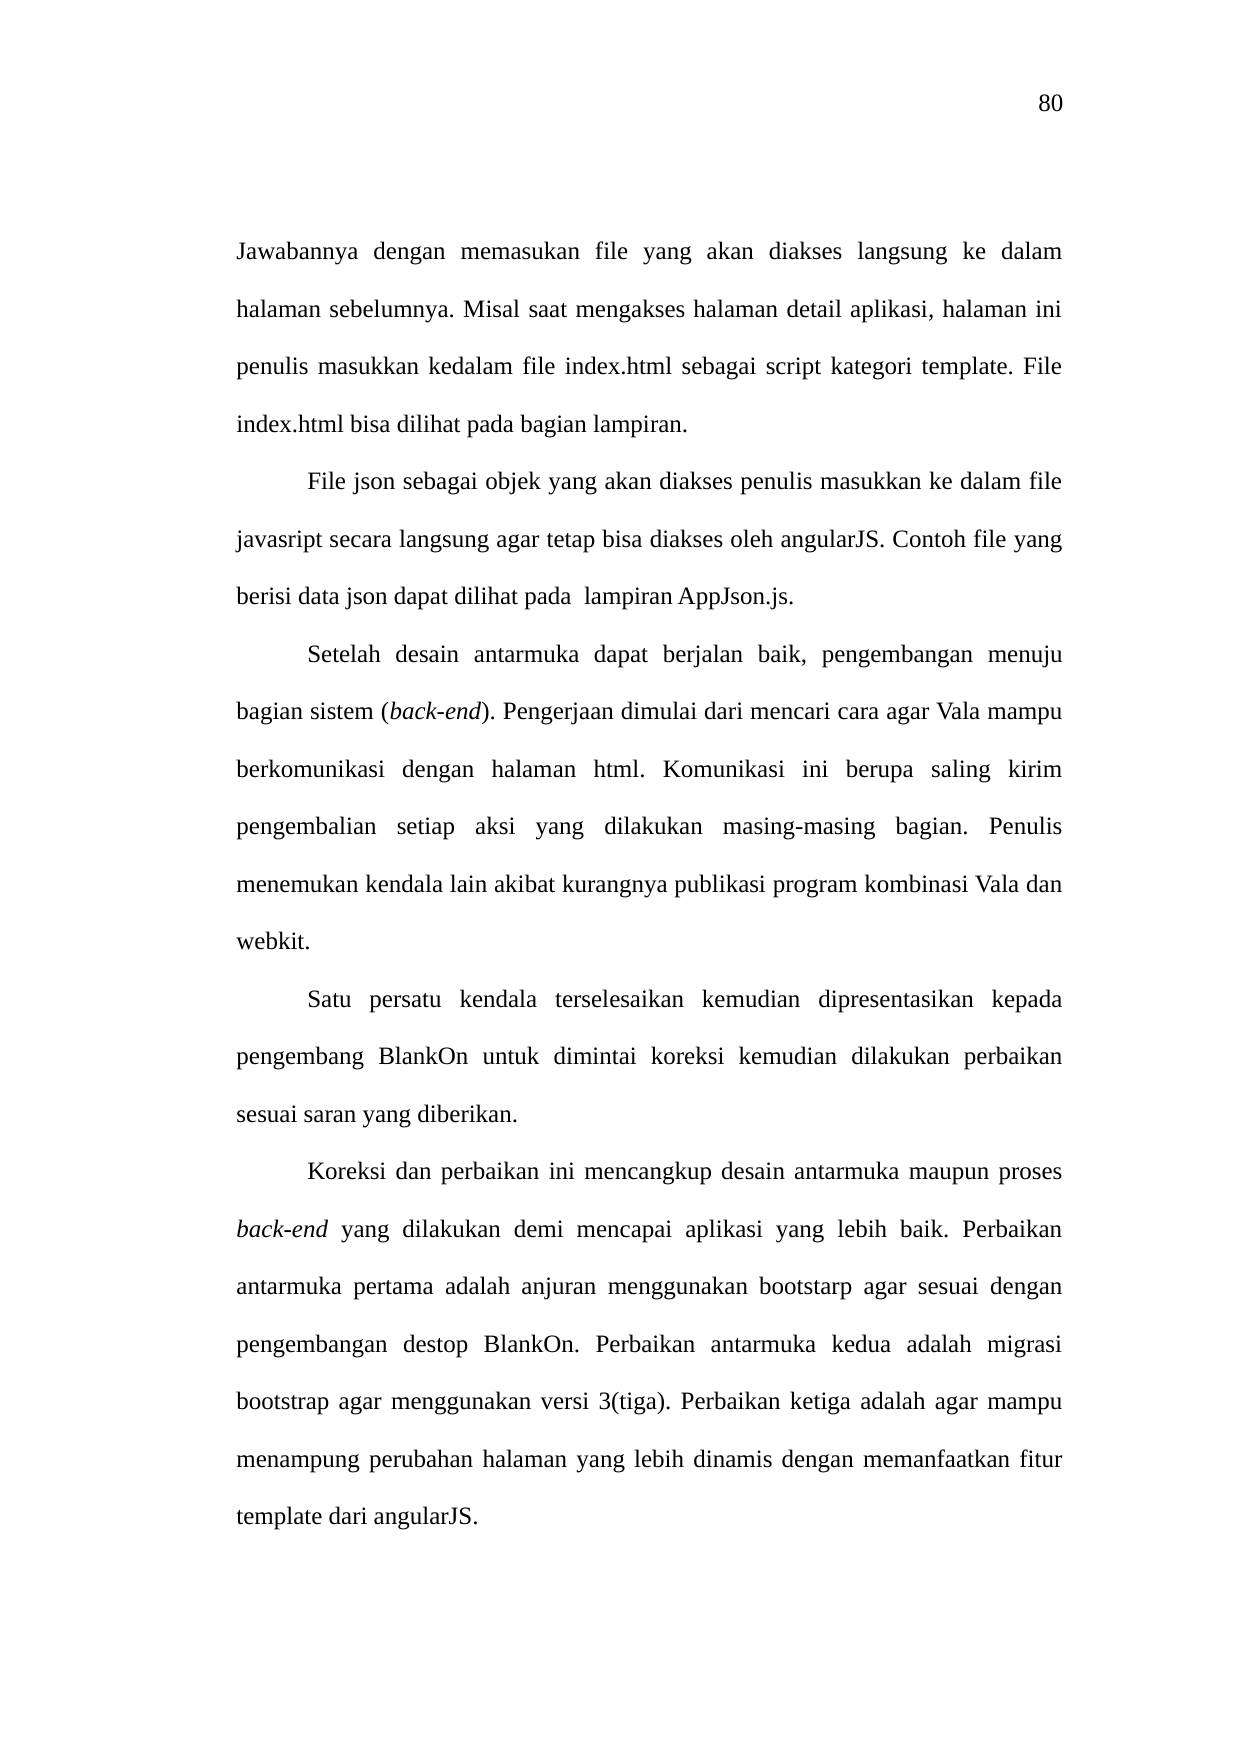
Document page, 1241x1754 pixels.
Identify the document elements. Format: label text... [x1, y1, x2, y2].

text Satu persatu kendala terselesaikan kemudian dipresentasikan kepada pengembang BlankOn untuk dimintai koreksi kemudian dilakukan perbaikan sesuai saran yang diberikan. [236, 984, 1063, 1127]
text Koreksi dan perbaikan ini mencangkup desain antarmuka maupun proses back-end yang dilakukan demi mencapai aplikasi yang lebih baik. Perbaikan antarmuka pertama adalah anjuran menggunakan bootstarp agar sesuai dengan pengembangan destop BlankOn. Perbaikan antarmuka kedua adalah migrasi bootstrap agar menggunakan versi 3(tiga). Perbaikan ketiga adalah agar mampu menampung perubahan halaman yang lebih dinamis dengan memanfaatkan fitur template dari angularJS. [236, 1156, 1063, 1530]
text File json sebagai objek yang akan diakses penulis masukkan ke dalam file javasript secara langsung agar tetap bisa diakses oleh angularJS. Contoh file yang berisi data json dapat dilihat pada lampiran AppJson.js. [236, 466, 1063, 610]
text Setelah desain antarmuka dapat berjalan baik, pengembangan menuju bagian sistem (back-end). Pengerjaan dimulai dari mencari cara agar Vala mampu berkomunikasi dengan halaman html. Komunikasi ini berupa saling kirim pengembalian setiap aksi yang dilakukan masing-masing bagian. Penulis menemukan kendala lain akibat kurangnya publikasi program kombinasi Vala dan webkit. [236, 639, 1063, 955]
text Jawabannya dengan memasukan file yang akan diakses langsung ke dalam halaman sebelumnya. Misal saat mengakses halaman detail aplikasi, halaman ini penulis masukkan kedalam file index.html sebagai script kategori template. File index.html bisa dilihat pada bagian lampiran. [236, 236, 1063, 437]
